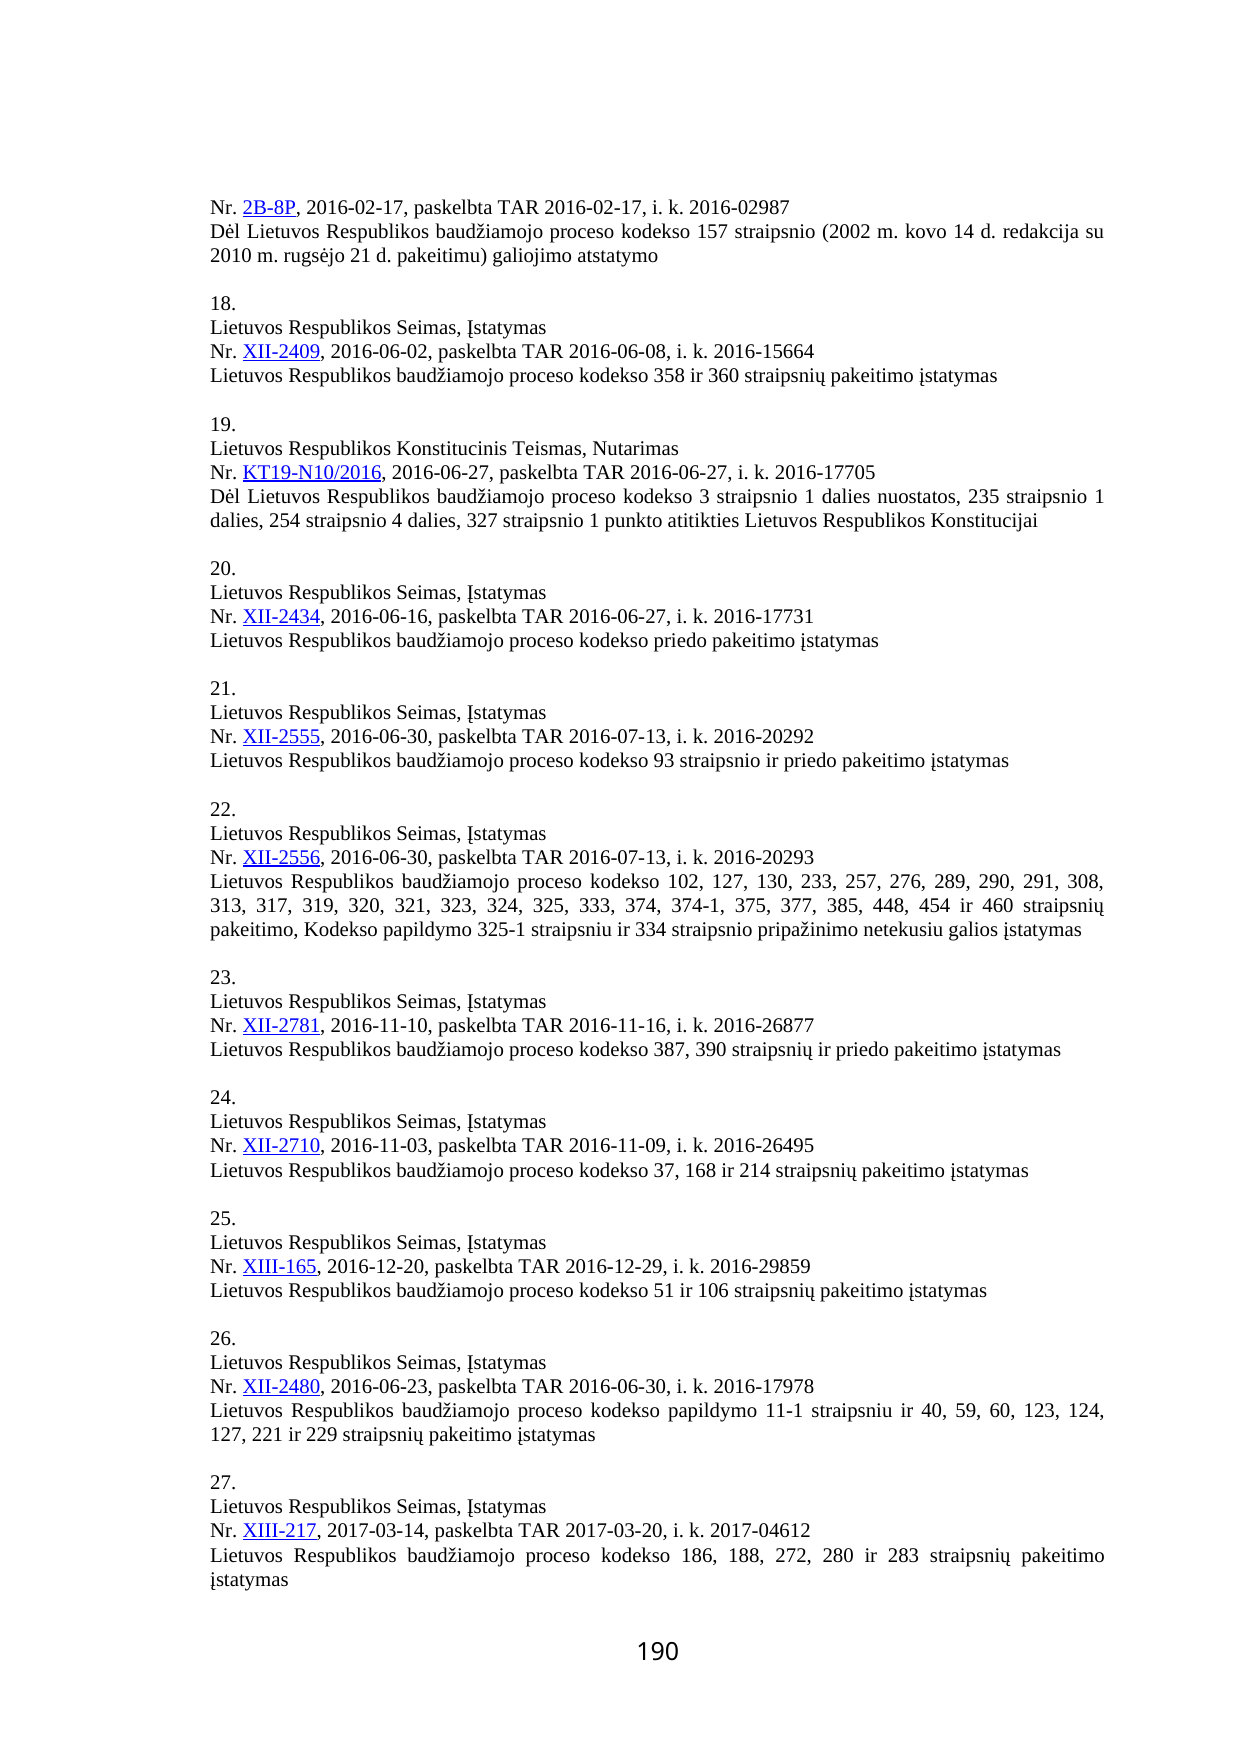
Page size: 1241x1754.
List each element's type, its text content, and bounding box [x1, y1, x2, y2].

text Lietuvos Respublikos baudžiamojo proceso kodekso 93 straipsnio ir priedo pakeitimo įstatymas [210, 748, 1106, 772]
text Nr. XII-2781, 2016-11-10, paskelbta TAR 2016-11-16, i. k. 2016-26877 [210, 1013, 1106, 1037]
text Lietuvos Respublikos Seimas, Įstatymas [210, 989, 1106, 1013]
text 21. [210, 676, 1106, 700]
text Dėl Lietuvos Respublikos baudžiamojo proceso kodekso 3 straipsnio 1 dalies nuostatos, 235 straipsnio 1 dalies, 254 straipsnio 4 dalies, 327 straipsnio 1 punkto atitikties Lietuvos Respublikos Konstitucijai [210, 484, 1106, 532]
text Lietuvos Respublikos baudžiamojo proceso kodekso 186, 188, 272, 280 ir 283 straipsnių pakeitimo įstatymas [210, 1542, 1106, 1591]
text Lietuvos Respublikos baudžiamojo proceso kodekso 387, 390 straipsnių ir priedo pakeitimo įstatymas [210, 1037, 1106, 1061]
text Nr. 2B-8P, 2016-02-17, paskelbta TAR 2016-02-17, i. k. 2016-02987 [210, 195, 1106, 219]
text Nr. XII-2710, 2016-11-03, paskelbta TAR 2016-11-09, i. k. 2016-26495 [210, 1133, 1106, 1157]
text 22. [210, 797, 1106, 821]
text Lietuvos Respublikos Konstitucinis Teismas, Nutarimas [210, 436, 1106, 460]
text Lietuvos Respublikos Seimas, Įstatymas [210, 580, 1106, 604]
text Lietuvos Respublikos baudžiamojo proceso kodekso 102, 127, 130, 233, 257, 276, 289, 290, 291, 308, 313, 317, 319, 320, 321, 323, 324, 325, 333, 374, 374-1, 375, 377, 385, 448, 454 ir 460 straipsnių pakeitimo, Kodekso papildymo 325-1 straipsniu ir 334 straipsnio pripažinimo netekusiu galios įstatymas [210, 869, 1106, 941]
text Lietuvos Respublikos Seimas, Įstatymas [210, 821, 1106, 845]
text Lietuvos Respublikos Seimas, Įstatymas [210, 700, 1106, 724]
text Nr. XII-2434, 2016-06-16, paskelbta TAR 2016-06-27, i. k. 2016-17731 [210, 604, 1106, 628]
text Nr. XII-2480, 2016-06-23, paskelbta TAR 2016-06-30, i. k. 2016-17978 [210, 1374, 1106, 1398]
text 18. [210, 291, 1106, 315]
text Lietuvos Respublikos Seimas, Įstatymas [210, 1230, 1106, 1254]
text 27. [210, 1470, 1106, 1494]
text Lietuvos Respublikos baudžiamojo proceso kodekso 37, 168 ir 214 straipsnių pakeitimo įstatymas [210, 1157, 1106, 1182]
text Lietuvos Respublikos baudžiamojo proceso kodekso papildymo 11-1 straipsniu ir 40, 59, 60, 123, 124, 127, 221 ir 229 straipsnių pakeitimo įstatymas [210, 1398, 1106, 1446]
text 23. [210, 965, 1106, 989]
text Lietuvos Respublikos baudžiamojo proceso kodekso priedo pakeitimo įstatymas [210, 628, 1106, 652]
text Nr. XII-2555, 2016-06-30, paskelbta TAR 2016-07-13, i. k. 2016-20292 [210, 724, 1106, 748]
text Lietuvos Respublikos Seimas, Įstatymas [210, 315, 1106, 339]
text Lietuvos Respublikos baudžiamojo proceso kodekso 51 ir 106 straipsnių pakeitimo įstatymas [210, 1278, 1106, 1302]
text Lietuvos Respublikos Seimas, Įstatymas [210, 1109, 1106, 1133]
text Lietuvos Respublikos Seimas, Įstatymas [210, 1494, 1106, 1518]
text 20. [210, 556, 1106, 580]
text Nr. XII-2409, 2016-06-02, paskelbta TAR 2016-06-08, i. k. 2016-15664 [210, 339, 1106, 363]
text Nr. XIII-165, 2016-12-20, paskelbta TAR 2016-12-29, i. k. 2016-29859 [210, 1254, 1106, 1278]
text Dėl Lietuvos Respublikos baudžiamojo proceso kodekso 157 straipsnio (2002 m. kovo 14 d. redakcija su 2010 m. rugsėjo 21 d. pakeitimu) galiojimo atstatymo [210, 219, 1106, 267]
text Lietuvos Respublikos baudžiamojo proceso kodekso 358 ir 360 straipsnių pakeitimo įstatymas [210, 363, 1106, 387]
text 24. [210, 1085, 1106, 1109]
text 26. [210, 1326, 1106, 1350]
text Nr. KT19-N10/2016, 2016-06-27, paskelbta TAR 2016-06-27, i. k. 2016-17705 [210, 460, 1106, 484]
text Lietuvos Respublikos Seimas, Įstatymas [210, 1350, 1106, 1374]
text 25. [210, 1206, 1106, 1230]
text 19. [210, 412, 1106, 436]
text Nr. XII-2556, 2016-06-30, paskelbta TAR 2016-07-13, i. k. 2016-20293 [210, 845, 1106, 869]
text Nr. XIII-217, 2017-03-14, paskelbta TAR 2017-03-20, i. k. 2017-04612 [210, 1518, 1106, 1542]
